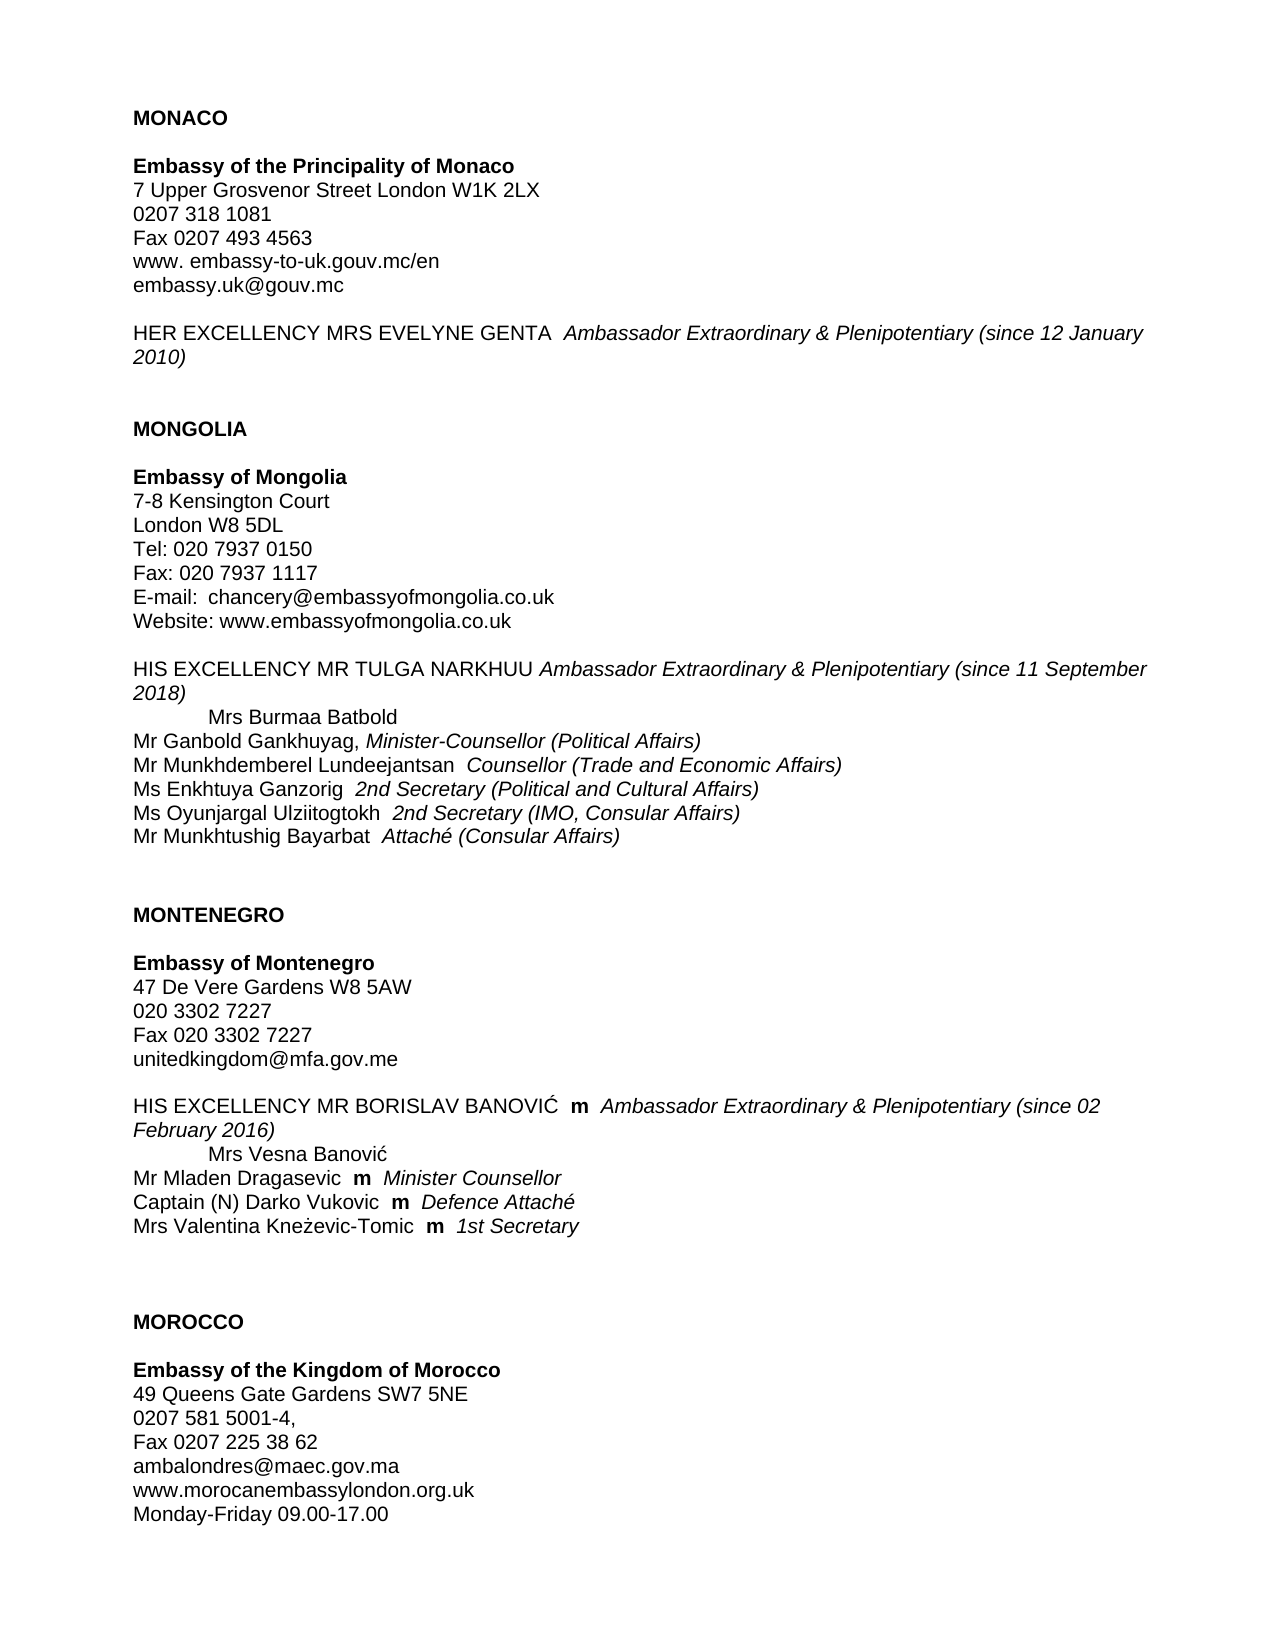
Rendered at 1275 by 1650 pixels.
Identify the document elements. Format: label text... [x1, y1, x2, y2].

text Embassy of Mongolia [133, 465, 1181, 489]
text Mr Mladen Dragasevic m Minister Counsellor [133, 1166, 1181, 1190]
text Fax 0207 493 4563 [133, 225, 1181, 249]
text Mrs Burmaa Batbold [133, 704, 1181, 728]
text Website: www.embassyofmongolia.co.uk [133, 609, 1181, 633]
text 0207 318 1081 [133, 201, 1181, 225]
text Embassy of Montenegro [133, 951, 1181, 974]
text embassy.uk@gouv.mc [133, 273, 1181, 297]
text Mr Ganbold Gankhuyag, Minister-Counsellor (Political Affairs) [133, 728, 1181, 752]
text HER EXCELLENCY MRS EVELYNE GENTA Ambassador Extraordinary & Plenipotentiary (since 12 January 2010) [133, 321, 1181, 369]
text Fax 0207 225 38 62 [133, 1430, 1181, 1454]
text Ms Enkhtuya Ganzorig 2nd Secretary (Political and Cultural Affairs) [133, 776, 1181, 800]
text MONTENEGRO [133, 903, 1181, 927]
text 49 Queens Gate Gardens SW7 5NE [133, 1382, 1181, 1406]
text ambalondres@maec.gov.ma www.morocanembassylondon.org.uk [133, 1454, 1181, 1502]
text 020 3302 7227 [133, 998, 1181, 1022]
text Mr Munkhdemberel Lundeejantsan Counsellor (Trade and Economic Affairs) [133, 752, 1181, 776]
text HIS EXCELLENCY MR TULGA NARKHUU Ambassador Extraordinary & Plenipotentiary (since 11 September 2018) [133, 657, 1181, 704]
text Fax: 020 7937 1117 [133, 561, 1181, 585]
text Mrs Vesna Banović [133, 1142, 1181, 1166]
subtitle Embassy of the Kingdom of Morocco [133, 1358, 1181, 1382]
text E-mail: chancery@embassyofmongolia.co.uk [133, 585, 1181, 609]
text London W8 5DL [133, 513, 1181, 537]
text 0207 581 5001-4, [133, 1406, 1181, 1430]
text 7-8 Kensington Court [133, 489, 1181, 513]
text Embassy of the Principality of Monaco [133, 153, 1181, 177]
text Monday-Friday 09.00-17.00 [133, 1502, 1181, 1526]
text Ms Oyunjargal Ulziitogtokh 2nd Secretary (IMO, Consular Affairs) [133, 800, 1181, 824]
text Mrs Valentina Kneżevic-Tomic m 1st Secretary [133, 1214, 1181, 1238]
text Captain (N) Darko Vukovic m Defence Attaché [133, 1190, 1181, 1214]
text unitedkingdom@mfa.gov.me [133, 1046, 1181, 1070]
text HIS EXCELLENCY MR BORISLAV BANOVIĆ m Ambassador Extraordinary & Plenipotentiary (since 02 February 2016) [133, 1094, 1181, 1142]
text www. embassy-to-uk.gouv.mc/en [133, 249, 1181, 273]
text Tel: 020 7937 0150 [133, 537, 1181, 561]
text MOROCCO [133, 1310, 1181, 1334]
text 47 De Vere Gardens W8 5AW [133, 974, 1181, 998]
text 7 Upper Grosvenor Street London W1K 2LX [133, 177, 1181, 201]
text Mr Munkhtushig Bayarbat Attaché (Consular Affairs) [133, 824, 1181, 848]
text MONGOLIA [133, 417, 1181, 441]
text MONACO [133, 106, 1181, 129]
text Fax 020 3302 7227 [133, 1022, 1181, 1046]
